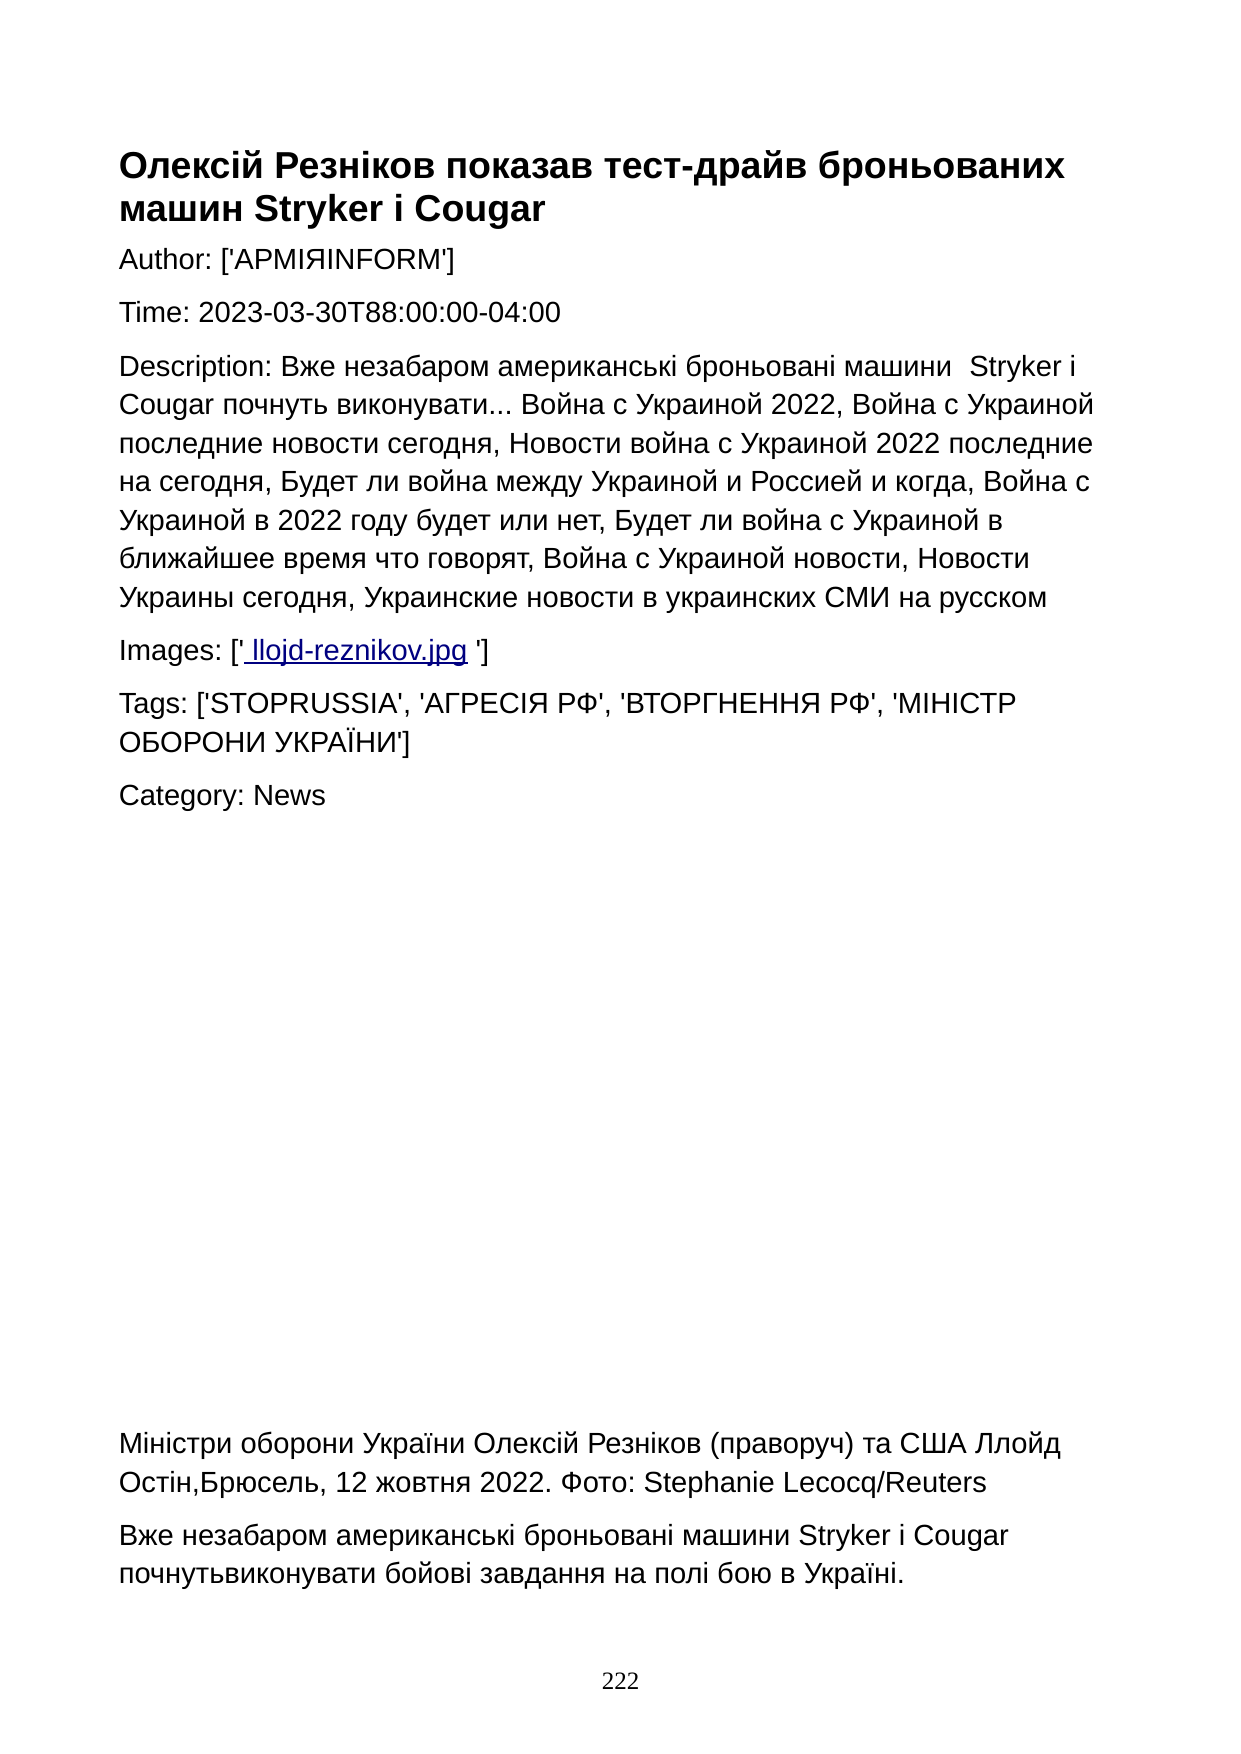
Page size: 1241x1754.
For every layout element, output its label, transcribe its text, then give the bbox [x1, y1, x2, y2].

text Description: Вже незабаром американські броньовані машини Stryker і Cougar почнуть виконувати... Война с Украиной 2022, Война с Украиной последние новости сегодня, Новости война с Украиной 2022 последние на сегодня, Будет ли война между Украиной и Россией и когда, Война с Украиной в 2022 году будет или нет, Будет ли война с Украиной в ближайшее время что говорят, Война с Украиной новости, Новости Украины сегодня, Украинские новости в украинских СМИ на русском [118, 348, 1122, 613]
text Time: 2023-03-30T88:00:00-04:00 [118, 295, 1122, 329]
subtitle Олексій Резніков показав тест-драйв броньованих машин Stryker і Cougar [118, 143, 1122, 230]
text Author: ['АРМІЯINFORM'] [118, 242, 1122, 276]
text Category: News [118, 778, 1122, 811]
text Міністри оборони України Олексій Резніков (праворуч) та США Ллойд Остін,Брюсель, 12 жовтня 2022. Фото: Stephanie Lecocq/Reuters [118, 831, 1122, 1498]
text Tags: ['STOPRUSSIA', 'АГРЕСІЯ РФ', 'ВТОРГНЕННЯ РФ', 'МІНІСТР ОБОРОНИ УКРАЇНИ'] [118, 686, 1122, 758]
text Images: [' llojd-reznikov.jpg '] [118, 633, 1122, 666]
text Вже незабаром американські броньовані машини Stryker і Cougar почнутьвиконувати бойові завдання на полі бою в Україні. [118, 1518, 1122, 1590]
